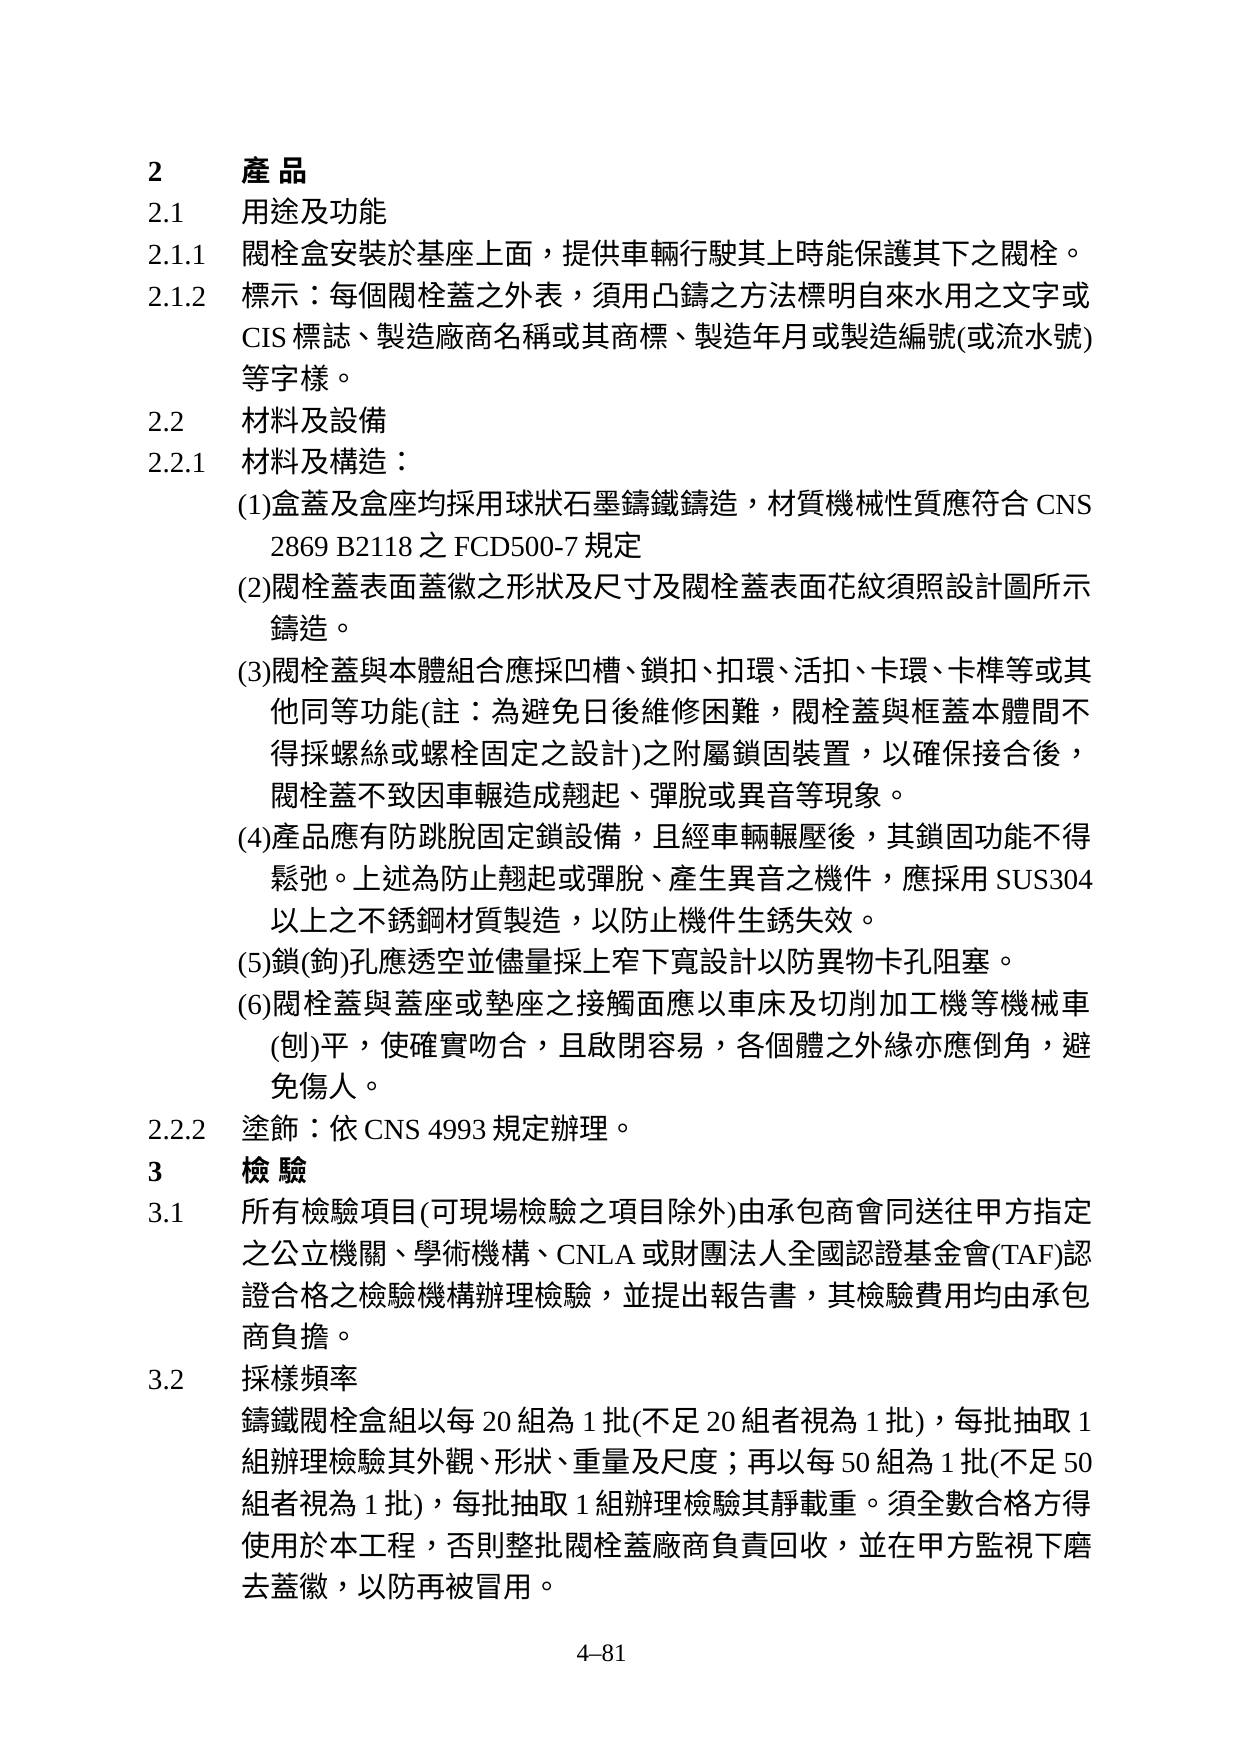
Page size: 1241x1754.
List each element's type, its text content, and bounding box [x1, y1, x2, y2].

text 鑄鐵閥栓盒組以每20組為1批(不足20組者視為1批)，每批抽取1組辦理檢驗其外觀、形狀、重量及尺度；再以每50組為1批(不足50組者視為1批)，每批抽取1組辦理檢驗其靜載重。須全數合格方得使用於本工程，否則整批閥栓蓋廠商負責回收，並在甲方監視下磨去蓋徽，以防再被冒用。 [241, 1398, 1092, 1606]
text (6)閥栓蓋與蓋座或墊座之接觸面應以車床及切削加工機等機械車(刨)平，使確實吻合，且啟閉容易，各個體之外緣亦應倒角，避免傷人。 [237, 981, 1092, 1106]
text 2.2 材料及設備 [148, 398, 1092, 439]
text (1)盒蓋及盒座均採用球狀石墨鑄鐵鑄造，材質機械性質應符合CNS 2869 B2118之FCD500-7規定 [237, 481, 1092, 564]
text 3.2 採樣頻率 [148, 1356, 1092, 1398]
text 2.1.1 閥栓盒安裝於基座上面，提供車輛行駛其上時能保護其下之閥栓。 [148, 231, 1092, 273]
text 2.1.2 標示：每個閥栓蓋之外表，須用凸鑄之方法標明自來水用之文字或CIS標誌、製造廠商名稱或其商標、製造年月或製造編號(或流水號)等字樣。 [148, 273, 1092, 398]
text 2.2.2 塗飾：依CNS 4993規定辦理。 [148, 1106, 1092, 1148]
text (2)閥栓蓋表面蓋徽之形狀及尺寸及閥栓蓋表面花紋須照設計圖所示鑄造。 [237, 564, 1092, 648]
text 3.1 所有檢驗項目(可現場檢驗之項目除外)由承包商會同送往甲方指定之公立機關、學術機構、CNLA或財團法人全國認證基金會(TAF)認證合格之檢驗機構辦理檢驗，並提出報告書，其檢驗費用均由承包商負擔。 [148, 1189, 1092, 1356]
text 2.2.1 材料及構造： [148, 439, 1092, 481]
text (5)鎖(鉤)孔應透空並儘量採上窄下寬設計以防異物卡孔阻塞。 [237, 939, 1092, 981]
text (4)產品應有防跳脫固定鎖設備，且經車輛輾壓後，其鎖固功能不得鬆弛。上述為防止翹起或彈脫、產生異音之機件，應採用SUS304以上之不銹鋼材質製造，以防止機件生銹失效。 [237, 814, 1092, 939]
text 3 檢 驗 [148, 1148, 1092, 1189]
text (3)閥栓蓋與本體組合應採凹槽、鎖扣、扣環、活扣、卡環、卡榫等或其他同等功能(註：為避免日後維修困難，閥栓蓋與框蓋本體間不得採螺絲或螺栓固定之設計)之附屬鎖固裝置，以確保接合後，閥栓蓋不致因車輾造成翹起、彈脫或異音等現象。 [237, 648, 1092, 814]
text 2 產 品 [148, 148, 1092, 189]
text 2.1 用途及功能 [148, 189, 1092, 231]
